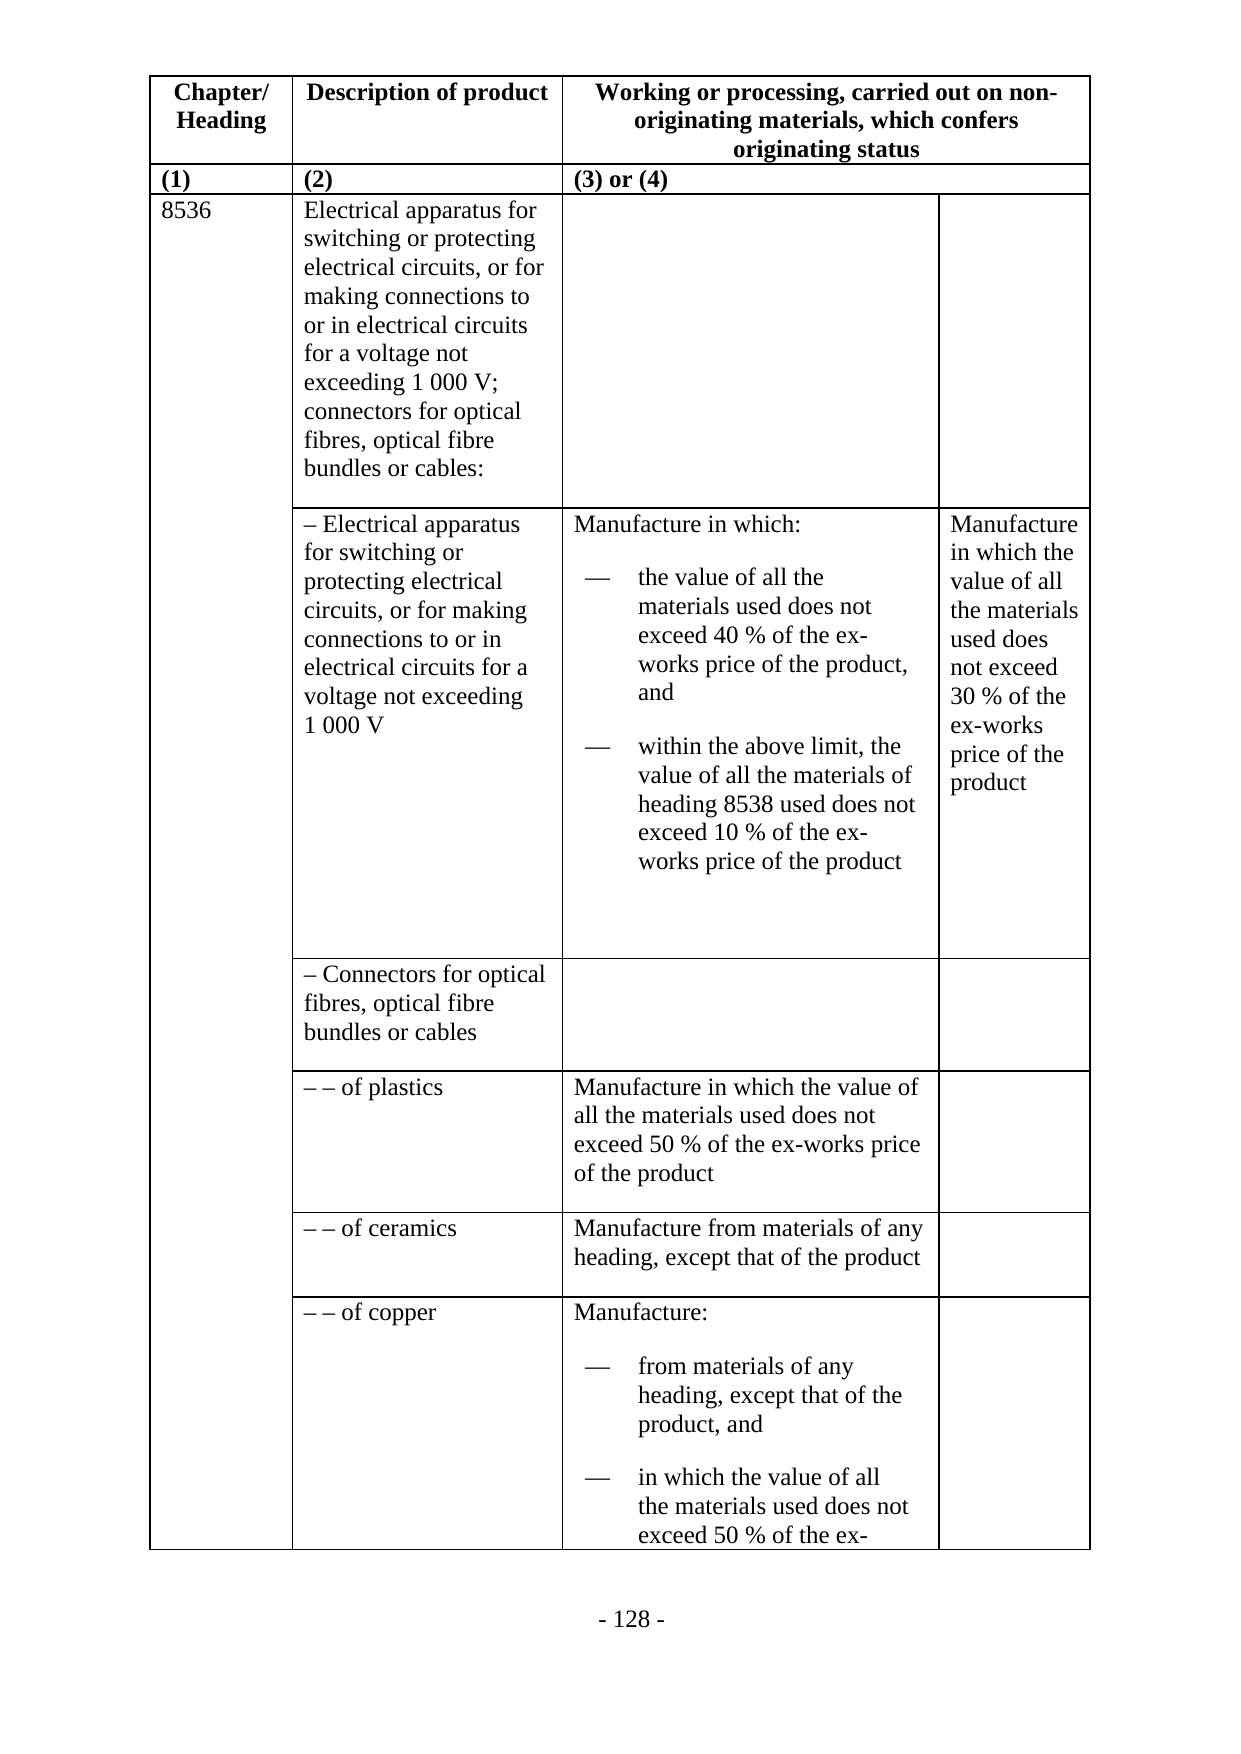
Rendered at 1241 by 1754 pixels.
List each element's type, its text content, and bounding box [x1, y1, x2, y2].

table_cell [151, 1070, 292, 1212]
table_cell Manufacture in which the value of all the materials used does not exceed 50 % of the ex-works price of the product [563, 1072, 938, 1212]
table_cell [151, 507, 292, 957]
table_cell – – of plastics [293, 1072, 562, 1212]
table_cell [151, 1212, 292, 1296]
table_cell [151, 958, 292, 1070]
table_cell [563, 195, 938, 507]
table_header Description of product [293, 77, 562, 163]
table_cell – – of copper [293, 1298, 562, 1549]
table_cell [940, 1213, 1089, 1296]
table_cell [940, 195, 1089, 507]
table_cell – – of ceramics [293, 1213, 562, 1296]
table_header — [574, 1351, 627, 1462]
table_cell – Connectors for optical fibres, optical fibre bundles or cables [293, 959, 562, 1070]
table_header Chapter/Heading [151, 77, 292, 163]
table_cell [940, 1298, 1089, 1549]
table_header Working or processing, carried out on non-originating materials, which confers originating status [563, 77, 1089, 163]
table_cell [940, 959, 1089, 1070]
table_cell (3) or (4) [563, 165, 1089, 193]
table_cell Manufacture: [563, 1298, 938, 1549]
table_cell in which the value of all the materials used does not exceed 50 % of the ex- [627, 1463, 928, 1549]
table_cell 8536 [151, 195, 292, 507]
table_cell Manufacture in which: [563, 509, 938, 957]
table_cell (1) [151, 165, 292, 193]
table_cell – Electrical apparatus for switching or protecting electrical circuits, or for making connections to or in electrical circuits for a voltage not exceeding 1 000 V [293, 509, 562, 957]
table_cell Manufacture from materials of any heading, except that of the product [563, 1213, 938, 1296]
table_cell (2) [293, 165, 562, 193]
table_header the value of all the materials used does not exceed 40 % of the ex-works price of the product, and [627, 563, 928, 731]
table_header from materials of any heading, except that of the product, and [627, 1351, 928, 1462]
table_cell [151, 1296, 292, 1549]
table_cell — [574, 1463, 627, 1549]
table_cell Electrical apparatus for switching or protecting electrical circuits, or for making connections to or in electrical circuits for a voltage not exceeding 1 000 V; connectors for optical fibres, optical fibre bundles or cables: [293, 195, 562, 507]
table_cell [940, 1072, 1089, 1212]
table_cell within the above limit, the value of all the materials of heading 8538 used does not exceed 10 % of the ex-works price of the product [627, 731, 928, 900]
table_header — [574, 563, 627, 731]
table_cell — [574, 731, 627, 900]
table_cell Manufacture in which the value of all the materials used does not exceed 30 % of the ex-works price of the product [940, 509, 1089, 957]
table_cell [563, 959, 938, 1070]
